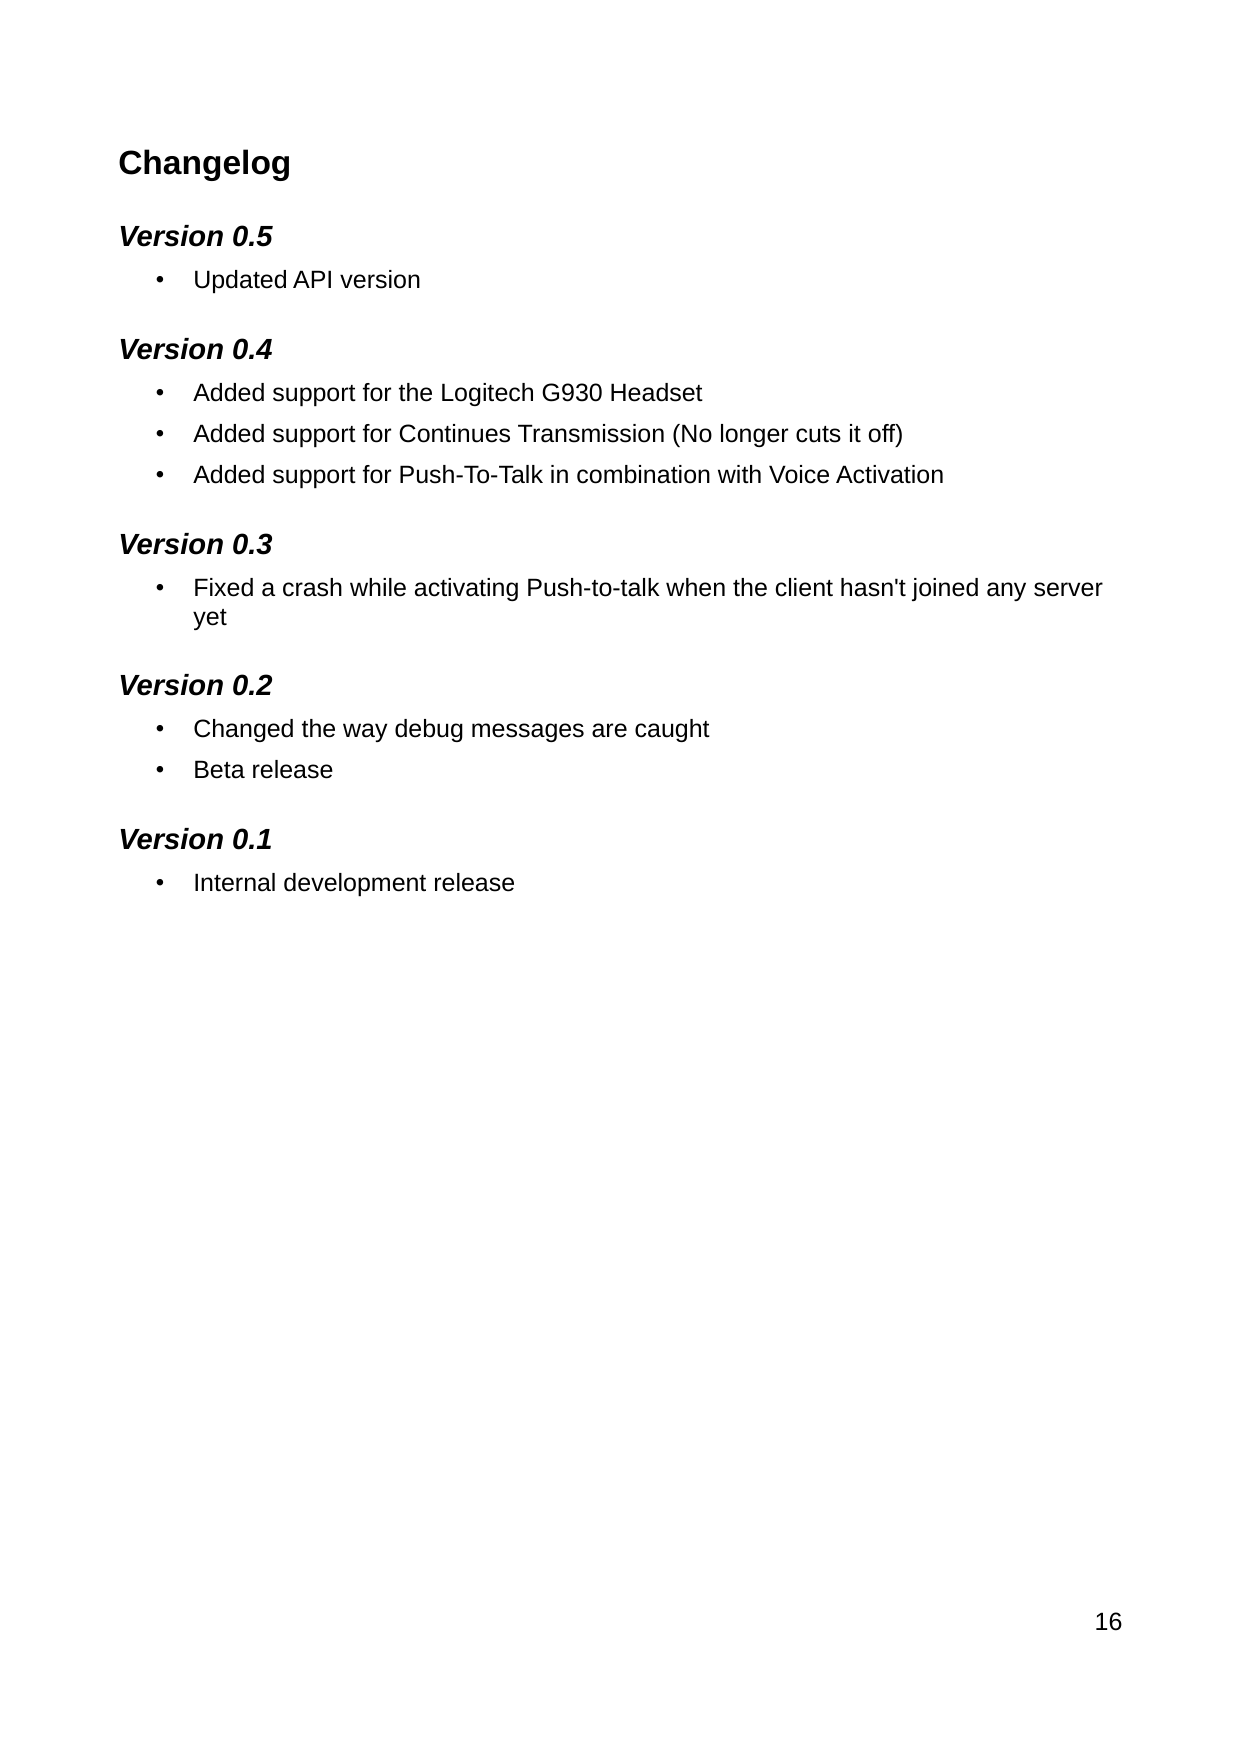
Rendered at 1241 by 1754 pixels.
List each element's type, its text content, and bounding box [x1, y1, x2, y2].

list Internal development release [156, 868, 1122, 897]
list Fixed a crash while activating Push-to-talk when the client hasn't joined any server yet [156, 573, 1122, 630]
list Added support for Continues Transmission (No longer cuts it off) [156, 419, 1122, 448]
subtitle Version 0.1 [118, 822, 1122, 855]
subtitle Changelog [118, 143, 1122, 182]
list Added support for the Logitech G930 Headset [156, 378, 1122, 407]
subtitle Version 0.4 [118, 332, 1122, 365]
list Changed the way debug messages are caught [156, 714, 1122, 743]
list Added support for Push-To-Talk in combination with Voice Activation [156, 460, 1122, 489]
subtitle Version 0.2 [118, 668, 1122, 701]
list Beta release [156, 755, 1122, 784]
list Updated API version [156, 265, 1122, 294]
subtitle Version 0.5 [118, 219, 1122, 253]
subtitle Version 0.3 [118, 527, 1122, 560]
